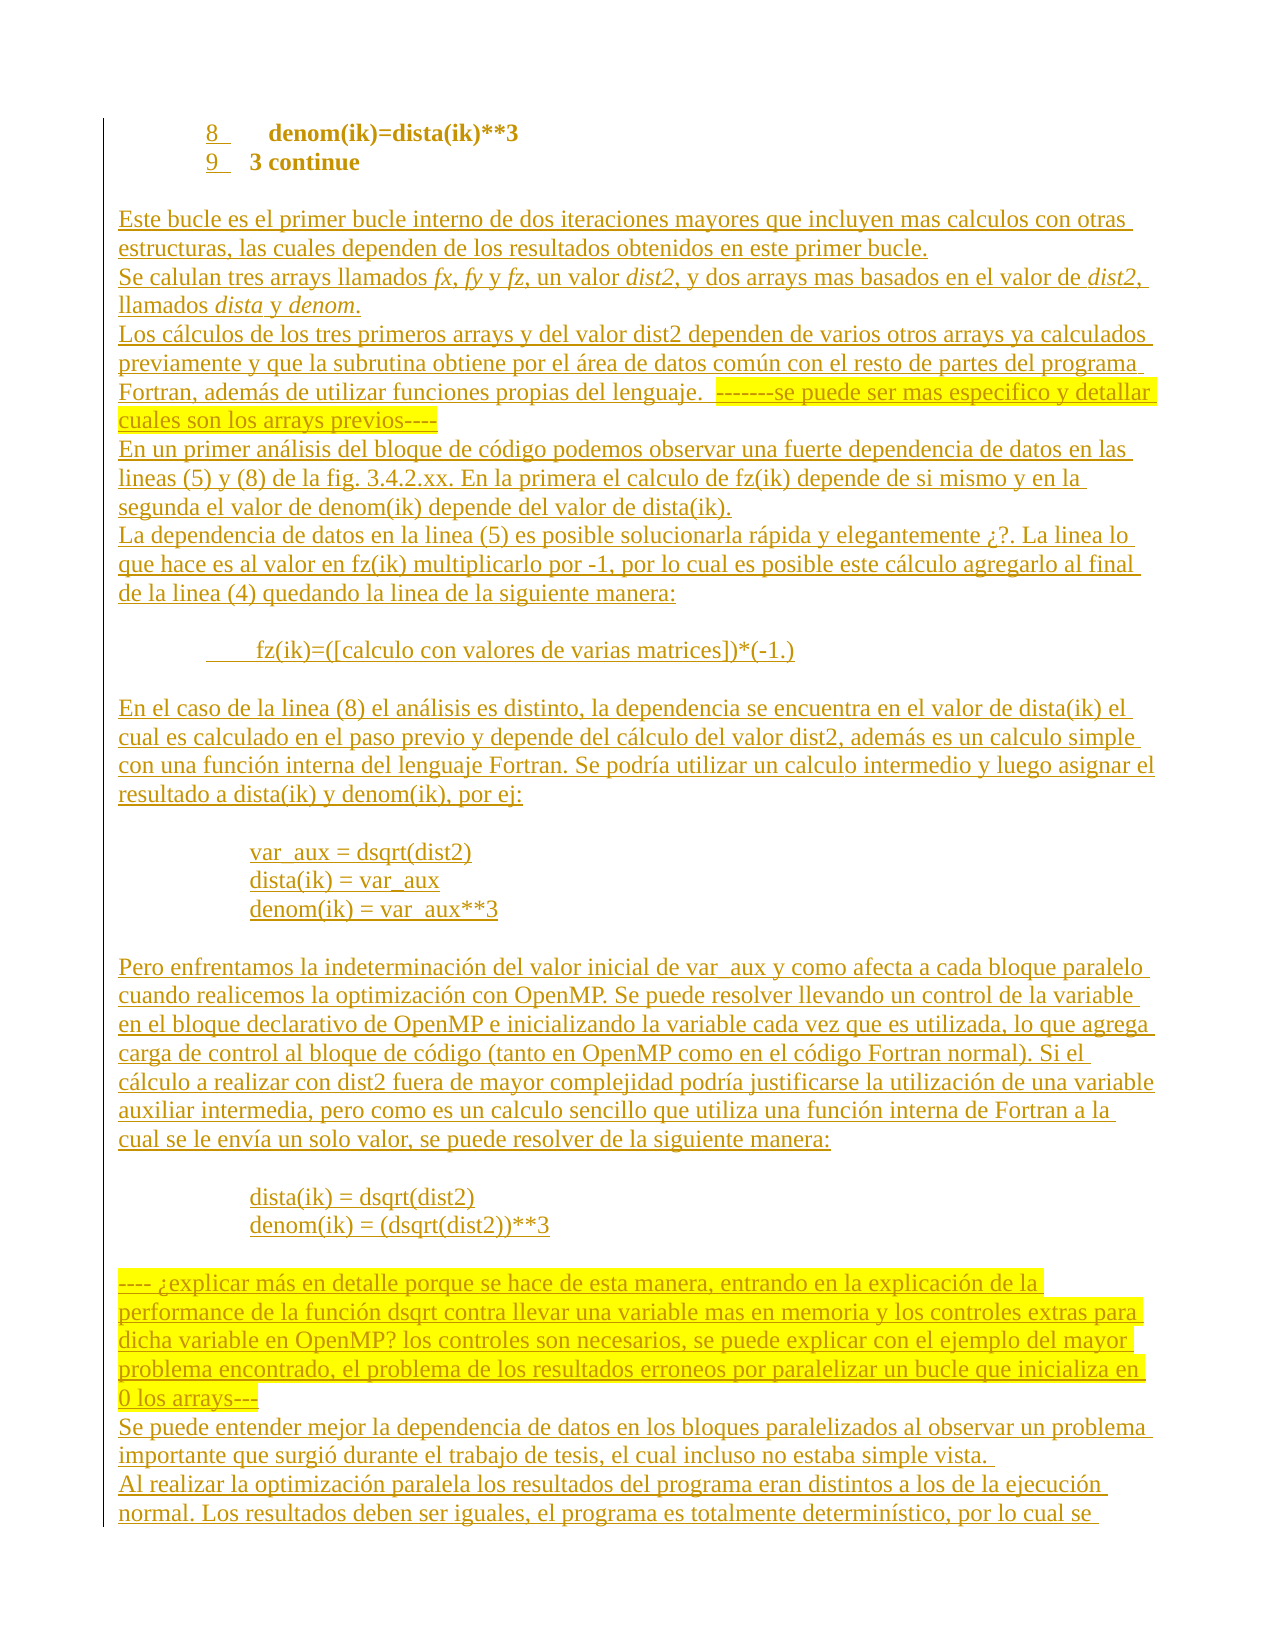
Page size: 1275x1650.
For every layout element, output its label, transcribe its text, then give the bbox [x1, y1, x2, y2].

text Se puede entender mejor la dependencia de datos en los bloques paralelizados al observar un problema importante que surgió durante el trabajo de tesis, el cual incluso no estaba simple vista. [118, 1412, 1157, 1469]
text Pero enfrentamos la indeterminación del valor inicial de var_aux y como afecta a cada bloque paralelo cuando realicemos la optimización con OpenMP. Se puede resolver llevando un control de la variable en el bloque declarativo de OpenMP e inicializando la variable cada vez que es utilizada, lo que agrega carga de control al bloque de código (tanto en OpenMP como en el código Fortran normal). Si el cálculo a realizar con dist2 fuera de mayor complejidad podría justificarse la utilización de una variable auxiliar intermedia, pero como es un calculo sencillo que utiliza una función interna de Fortran a la cual se le envía un solo valor, se puede resolver de la siguiente manera: [118, 952, 1157, 1153]
text dista(ik) = var_aux [249, 866, 1157, 894]
text Al realizar la optimización paralela los resultados del programa eran distintos a los de la ejecución normal. Los resultados deben ser iguales, el programa es totalmente determinístico, por lo cual se [118, 1469, 1157, 1527]
text 8 denom(ik)=dista(ik)**3 [206, 118, 1157, 147]
text denom(ik) = (dsqrt(dist2))**3 [249, 1211, 1157, 1239]
text dista(ik) = dsqrt(dist2) [249, 1182, 1157, 1211]
text La dependencia de datos en la linea (5) es posible solucionarla rápida y elegantemente ¿?. La linea lo que hace es al valor en fz(ik) multiplicarlo por -1, por lo cual es posible este cálculo agregarlo al final de la linea (4) quedando la linea de la siguiente manera: [118, 521, 1157, 607]
text En un primer análisis del bloque de código podemos observar una fuerte dependencia de datos en las lineas (5) y (8) de la fig. 3.4.2.xx. En la primera el calculo de fz(ik) depende de si mismo y en la segunda el valor de denom(ik) depende del valor de dista(ik). [118, 434, 1157, 521]
text var_aux = dsqrt(dist2) [249, 837, 1157, 866]
text denom(ik) = var_aux**3 [249, 894, 1157, 923]
text 9 3 continue [206, 147, 1157, 176]
text fz(ik)=([calculo con valores de varias matrices])*(-1.) [206, 636, 1157, 664]
text Este bucle es el primer bucle interno de dos iteraciones mayores que incluyen mas calculos con otras estructuras, las cuales dependen de los resultados obtenidos en este primer bucle. [118, 204, 1157, 262]
text Los cálculos de los tres primeros arrays y del valor dist2 dependen de varios otros arrays ya calculados previamente y que la subrutina obtiene por el área de datos común con el resto de partes del programa Fortran, además de utilizar funciones propias del lenguaje. -------se puede ser mas especifico y detallar [118, 319, 1157, 402]
text cuales son los arrays previos---- [118, 403, 1157, 434]
text ---- ¿explicar más en detalle porque se hace de esta manera, entrando en la explicación de la performance de la función dsqrt contra llevar una variable mas en memoria y los controles extras para dicha variable en OpenMP? los controles son necesarios, se puede explicar con el ejemplo del mayor problema encontrado, el problema de los resultados erroneos por paralelizar un bucle que inicializa en 0 los arrays--- [118, 1268, 1157, 1412]
text Se calulan tres arrays llamados fx, fy y fz, un valor dist2, y dos arrays mas basados en el valor de dist2, llamados dista y denom. [118, 262, 1157, 319]
text En el caso de la linea (8) el análisis es distinto, la dependencia se encuentra en el valor de dista(ik) el cual es calculado en el paso previo y depende del cálculo del valor dist2, además es un calculo simple con una función interna del lenguaje Fortran. Se podría utilizar un calculo intermedio y luego asignar el resultado a dista(ik) y denom(ik), por ej: [118, 693, 1157, 808]
